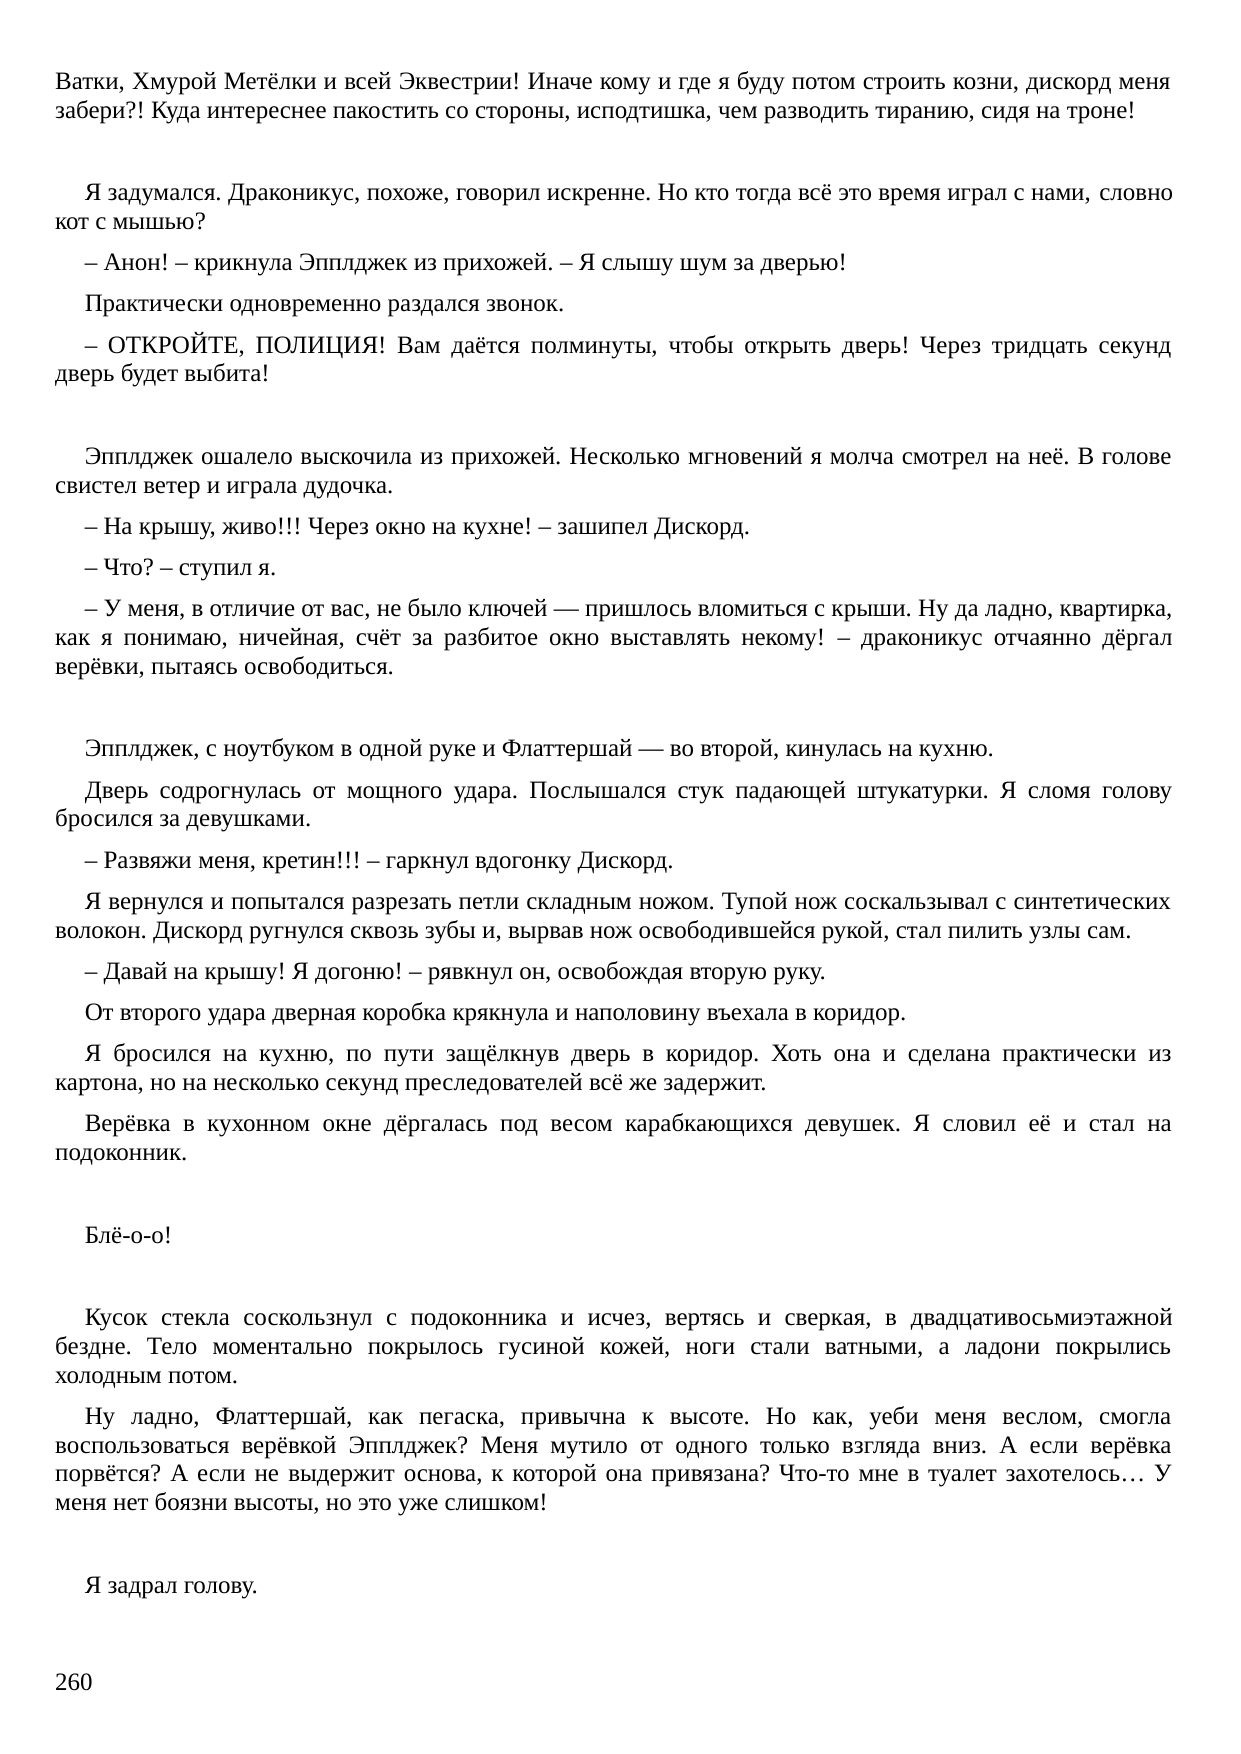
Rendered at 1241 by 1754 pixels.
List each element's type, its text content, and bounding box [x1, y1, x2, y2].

text Я задрал голову. [55, 1570, 1173, 1598]
text Практически одновременно раздался звонок. [55, 288, 1173, 317]
text Эпплджек ошалело выскочила из прихожей. Несколько мгновений я молча смотрел на неё. В голове свистел ветер и играла дудочка. [55, 441, 1173, 498]
text – У меня, в отличие от вас, не было ключей — пришлось вломиться с крыши. Ну да ладно, квартирка, как я понимаю, ничейная, счёт за разбитое окно выставлять некому! – драконикус отчаянно дёргал верёвки, пытаясь освободиться. [55, 593, 1173, 680]
text От второго удара дверная коробка крякнула и наполовину въехала в коридор. [55, 997, 1173, 1026]
text Я бросился на кухню, по пути защёлкнув дверь в коридор. Хоть она и сделана практически из картона, но на несколько секунд преследователей всё же задержит. [55, 1038, 1173, 1096]
text – Развяжи меня, кретин!!! – гаркнул вдогонку Дискорд. [55, 845, 1173, 873]
text Я вернулся и попытался разрезать петли складным ножом. Тупой нож соскальзывал с синтетических волокон. Дискорд ругнулся сквозь зубы и, вырвав нож освободившейся рукой, стал пилить узлы сам. [55, 886, 1173, 943]
text – На крышу, живо!!! Через окно на кухне! – зашипел Дискорд. [55, 511, 1173, 540]
text – Анон! – крикнула Эпплджек из прихожей. – Я слышу шум за дверью! [55, 247, 1173, 276]
text Верёвка в кухонном окне дёргалась под весом карабкающихся девушек. Я словил её и стал на подоконник. [55, 1108, 1173, 1166]
text – Давай на крышу! Я догоню! – рявкнул он, освобождая вторую руку. [55, 956, 1173, 985]
text Я задумался. Драконикус, похоже, говорил искренне. Но кто тогда всё это время играл с нами, словно кот с мышью? [55, 177, 1173, 235]
text Блё-о-о! [55, 1220, 1173, 1248]
text Дверь содрогнулась от мощного удара. Послышался стук падающей штукатурки. Я сломя голову бросился за девушками. [55, 775, 1173, 832]
text – ОТКРОЙТЕ, ПОЛИЦИЯ! Вам даётся полминуты, чтобы открыть дверь! Через тридцать секунд дверь будет выбита! [55, 330, 1173, 387]
text Ватки, Хмурой Метёлки и всей Эквестрии! Иначе кому и где я буду потом строить козни, дискорд меня забери?! Куда интереснее пакостить со стороны, исподтишка, чем разводить тиранию, сидя на троне! [55, 66, 1173, 123]
text Кусок стекла соскользнул с подоконника и исчез, вертясь и сверкая, в двадцативосьмиэтажной бездне. Тело моментально покрылось гусиной кожей, ноги стали ватными, а ладони покрылись холодным потом. [55, 1302, 1173, 1388]
text Ну ладно, Флаттершай, как пегаска, привычна к высоте. Но как, уеби меня веслом, смогла воспользоваться верёвкой Эпплджек? Меня мутило от одного только взгляда вниз. А если верёвка порвётся? А если не выдержит основа, к которой она привязана? Что-то мне в туалет захотелось… У меня нет боязни высоты, но это уже слишком! [55, 1401, 1173, 1516]
text Эпплджек, с ноутбуком в одной руке и Флаттершай — во второй, кинулась на кухню. [55, 733, 1173, 762]
text – Что? – ступил я. [55, 552, 1173, 581]
